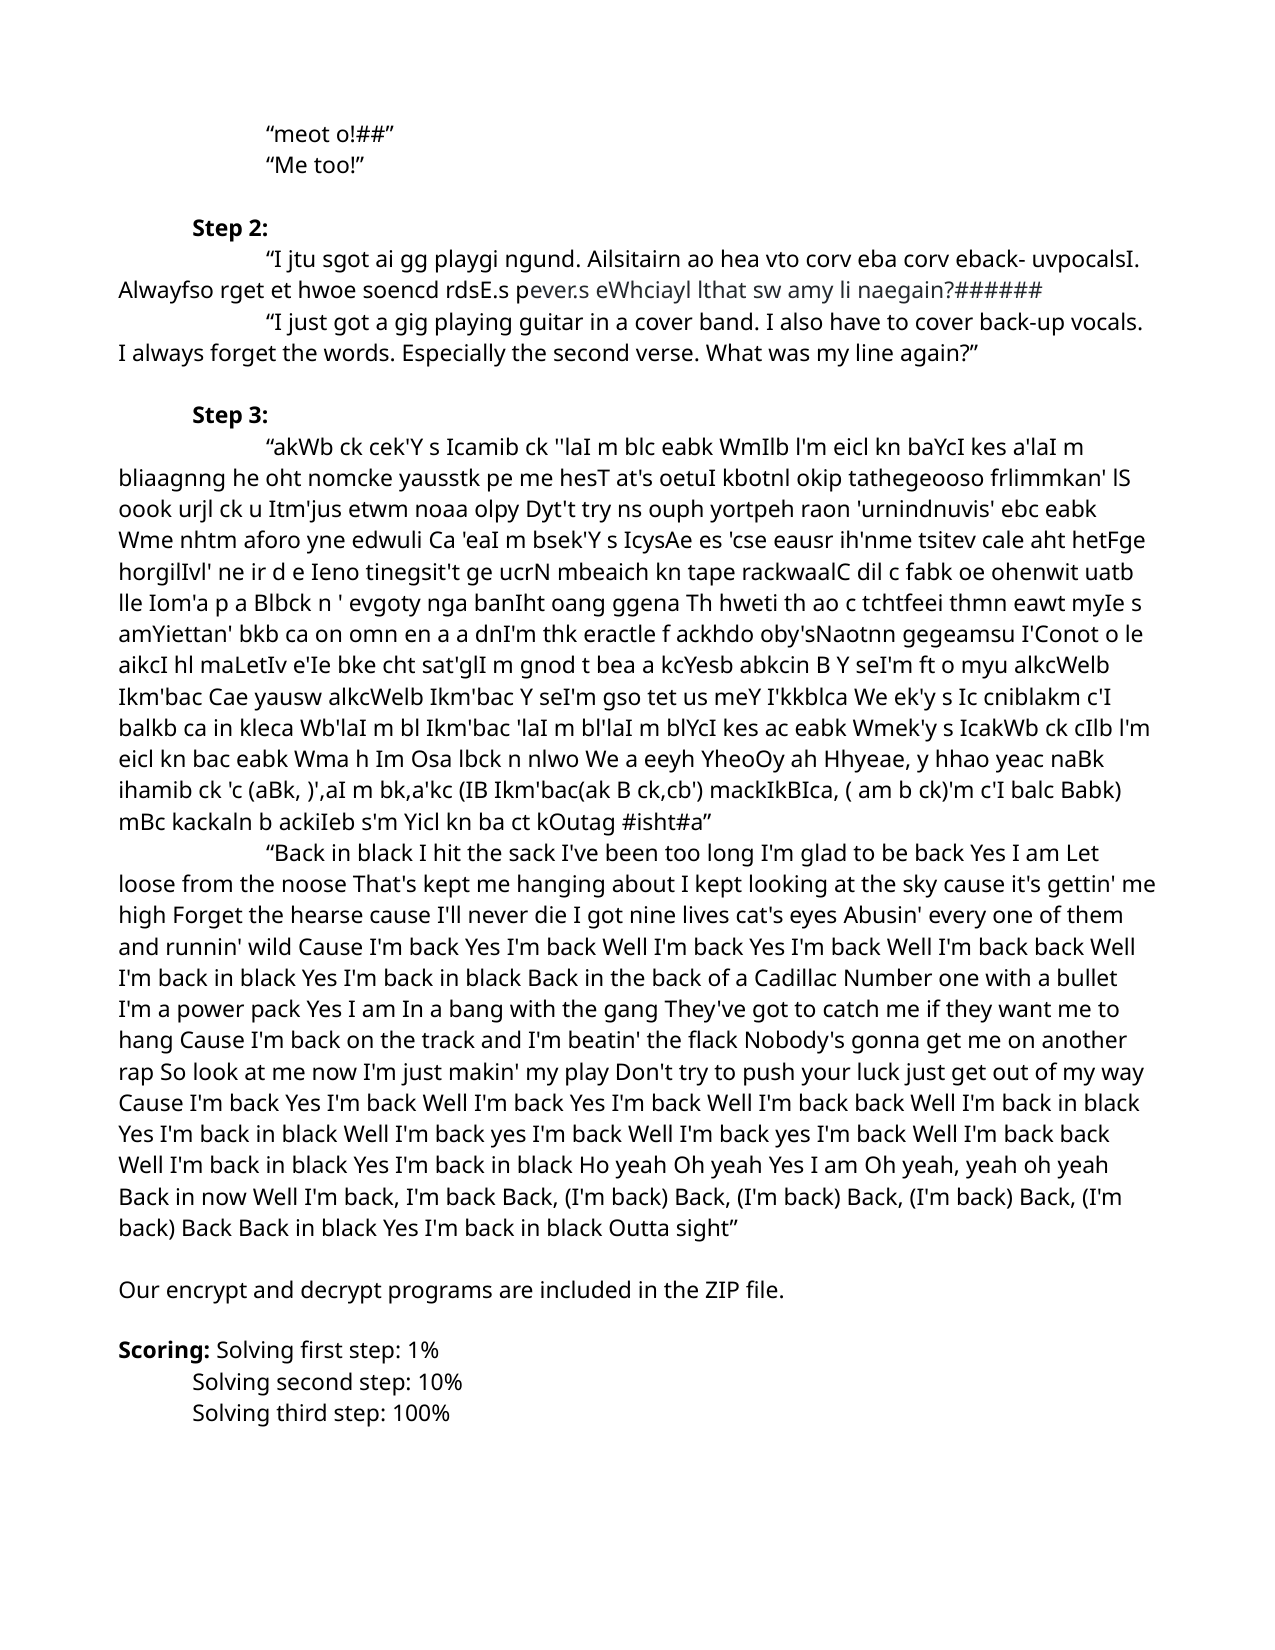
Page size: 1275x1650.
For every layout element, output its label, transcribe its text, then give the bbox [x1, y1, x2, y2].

text “Me too!” [118, 149, 1157, 181]
text Solving second step: 10% [118, 1366, 1157, 1397]
text Step 3: [118, 399, 1157, 431]
text Solving third step: 100% [118, 1397, 1157, 1428]
text “meot o!##” [118, 118, 1157, 149]
text Scoring: Solving first step: 1% [118, 1334, 1157, 1366]
text Step 2: [118, 212, 1157, 243]
text “akWb ck cek'Y s Icamib ck ''laI m blc eabk WmIlb l'm eicl kn baYcI kes a'laI m bliaagnng he oht nomcke yausstk pe me hesT at's oetuI kbotnl okip tathegeooso frlimmkan' lS oook urjl ck u Itm'jus etwm noaa olpy Dyt't try ns ouph yortpeh raon 'urnindnuvis' ebc eabk Wme nhtm aforo yne edwuli Ca 'eaI m bsek'Y s IcysAe es 'cse eausr ih'nme tsitev cale aht hetFge horgilIvl' ne ir d e Ieno tinegsit't ge ucrN mbeaich kn tape rackwaalC dil c fabk oe ohenwit uatb lle Iom'a p a Blbck n ' evgoty nga banIht oang ggena Th hweti th ao c tchtfeei thmn eawt myIe s amYiettan' bkb ca on omn en a a dnI'm thk eractle f ackhdo oby'sNaotnn gegeamsu I'Conot o le aikcI hl maLetIv e'Ie bke cht sat'glI m gnod t bea a kcYesb abkcin B Y seI'm ft o myu alkcWelb Ikm'bac Cae yausw alkcWelb Ikm'bac Y seI'm gso tet us meY I'kkblca We ek'y s Ic cniblakm c'I balkb ca in kleca Wb'laI m bl Ikm'bac 'laI m bl'laI m blYcI kes ac eabk Wmek'y s IcakWb ck cIlb l'm eicl kn bac eabk Wma h Im Osa lbck n nlwo We a eeyh YheoOy ah Hhyeae, y hhao yeac naBk ihamib ck 'c (aBk, )',aI m bk,a'kc (IB Ikm'bac(ak B ck,cb') mackIkBIca, ( am b ck)'m c'I balc Babk) mBc kackaln b ackiIeb s'm Yicl kn ba ct kOutag #isht#a” [118, 431, 1157, 837]
text Our encrypt and decrypt programs are included in the ZIP file. [118, 1274, 1157, 1306]
text “Back in black I hit the sack I've been too long I'm glad to be back Yes I am Let loose from the noose That's kept me hanging about I kept looking at the sky cause it's gettin' me high Forget the hearse cause I'll never die I got nine lives cat's eyes Abusin' every one of them and runnin' wild Cause I'm back Yes I'm back Well I'm back Yes I'm back Well I'm back back Well I'm back in black Yes I'm back in black Back in the back of a Cadillac Number one with a bullet I'm a power pack Yes I am In a bang with the gang They've got to catch me if they want me to hang Cause I'm back on the track and I'm beatin' the flack Nobody's gonna get me on another rap So look at me now I'm just makin' my play Don't try to push your luck just get out of my way Cause I'm back Yes I'm back Well I'm back Yes I'm back Well I'm back back Well I'm back in black Yes I'm back in black Well I'm back yes I'm back Well I'm back yes I'm back Well I'm back back Well I'm back in black Yes I'm back in black Ho yeah Oh yeah Yes I am Oh yeah, yeah oh yeah Back in now Well I'm back, I'm back Back, (I'm back) Back, (I'm back) Back, (I'm back) Back, (I'm back) Back Back in black Yes I'm back in black Outta sight” [118, 837, 1157, 1243]
text “I just got a gig playing guitar in a cover band. I also have to cover back-up vocals. I always forget the words. Especially the second verse. What was my line again?” [118, 306, 1157, 368]
text “I jtu sgot ai gg playgi ngund. Ailsitairn ao hea vto corv eba corv eback- uvpocalsI. Alwayfso rget et hwoe soencd rdsE.s pever.s eWhciayl lthat sw amy li naegain?###### [118, 243, 1157, 306]
